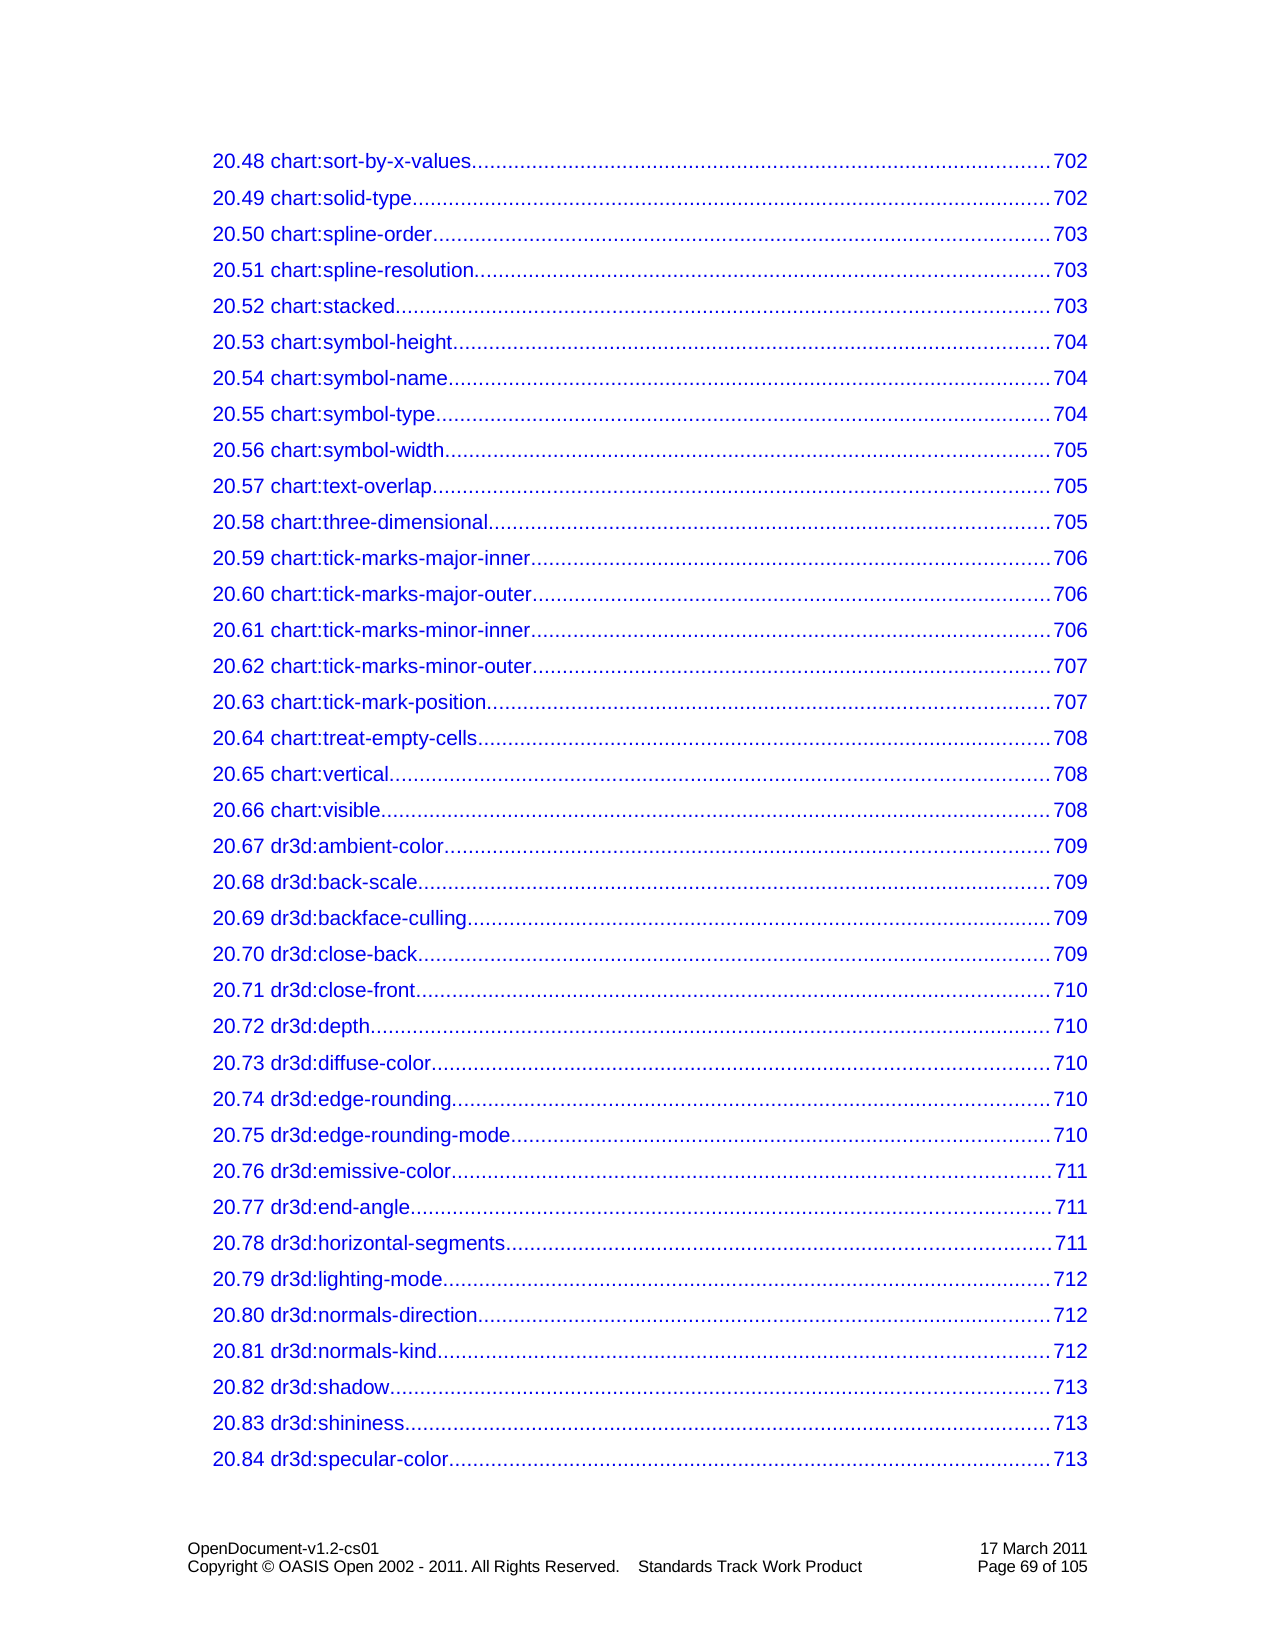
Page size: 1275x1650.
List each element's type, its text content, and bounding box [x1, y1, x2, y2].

text 20.77 dr3d:end-angle 711 [212, 1195, 1088, 1219]
text 20.53 chart:symbol-height 704 [212, 330, 1088, 354]
text 20.78 dr3d:horizontal-segments 711 [212, 1231, 1088, 1255]
text 20.82 dr3d:shadow 713 [212, 1375, 1088, 1399]
text 20.48 chart:sort-by-x-values 702 [212, 150, 1088, 173]
text 20.63 chart:tick-mark-position 707 [212, 691, 1088, 714]
text 20.72 dr3d:depth 710 [212, 1015, 1088, 1038]
text 20.60 chart:tick-marks-major-outer 706 [212, 582, 1088, 606]
text 20.84 dr3d:specular-color 713 [212, 1447, 1088, 1471]
text 20.73 dr3d:diffuse-color 710 [212, 1051, 1088, 1074]
text 20.67 dr3d:ambient-color 709 [212, 835, 1088, 858]
text 20.49 chart:solid-type 702 [212, 186, 1088, 209]
text 20.58 chart:three-dimensional 705 [212, 510, 1088, 534]
text 20.54 chart:symbol-name 704 [212, 366, 1088, 390]
text 20.62 chart:tick-marks-minor-outer 707 [212, 654, 1088, 678]
text 20.83 dr3d:shininess 713 [212, 1411, 1088, 1435]
text 20.55 chart:symbol-type 704 [212, 402, 1088, 426]
text 20.70 dr3d:close-back 709 [212, 943, 1088, 966]
text 20.59 chart:tick-marks-major-inner 706 [212, 546, 1088, 570]
text 20.56 chart:symbol-width 705 [212, 438, 1088, 462]
text 20.65 chart:vertical 708 [212, 763, 1088, 786]
text 20.61 chart:tick-marks-minor-inner 706 [212, 618, 1088, 642]
text 20.52 chart:stacked 703 [212, 294, 1088, 318]
text 20.64 chart:treat-empty-cells 708 [212, 727, 1088, 750]
text 20.81 dr3d:normals-kind 712 [212, 1339, 1088, 1363]
text 20.69 dr3d:backface-culling 709 [212, 907, 1088, 930]
text 20.71 dr3d:close-front 710 [212, 979, 1088, 1002]
text 20.80 dr3d:normals-direction 712 [212, 1303, 1088, 1327]
text 20.74 dr3d:edge-rounding 710 [212, 1087, 1088, 1111]
text 20.57 chart:text-overlap 705 [212, 474, 1088, 498]
text 20.79 dr3d:lighting-mode 712 [212, 1267, 1088, 1291]
text 20.66 chart:visible 708 [212, 799, 1088, 822]
text 20.51 chart:spline-resolution 703 [212, 258, 1088, 282]
text 20.50 chart:spline-order 703 [212, 222, 1088, 246]
text 20.75 dr3d:edge-rounding-mode 710 [212, 1123, 1088, 1147]
text 20.76 dr3d:emissive-color 711 [212, 1159, 1088, 1183]
text 20.68 dr3d:back-scale 709 [212, 871, 1088, 894]
